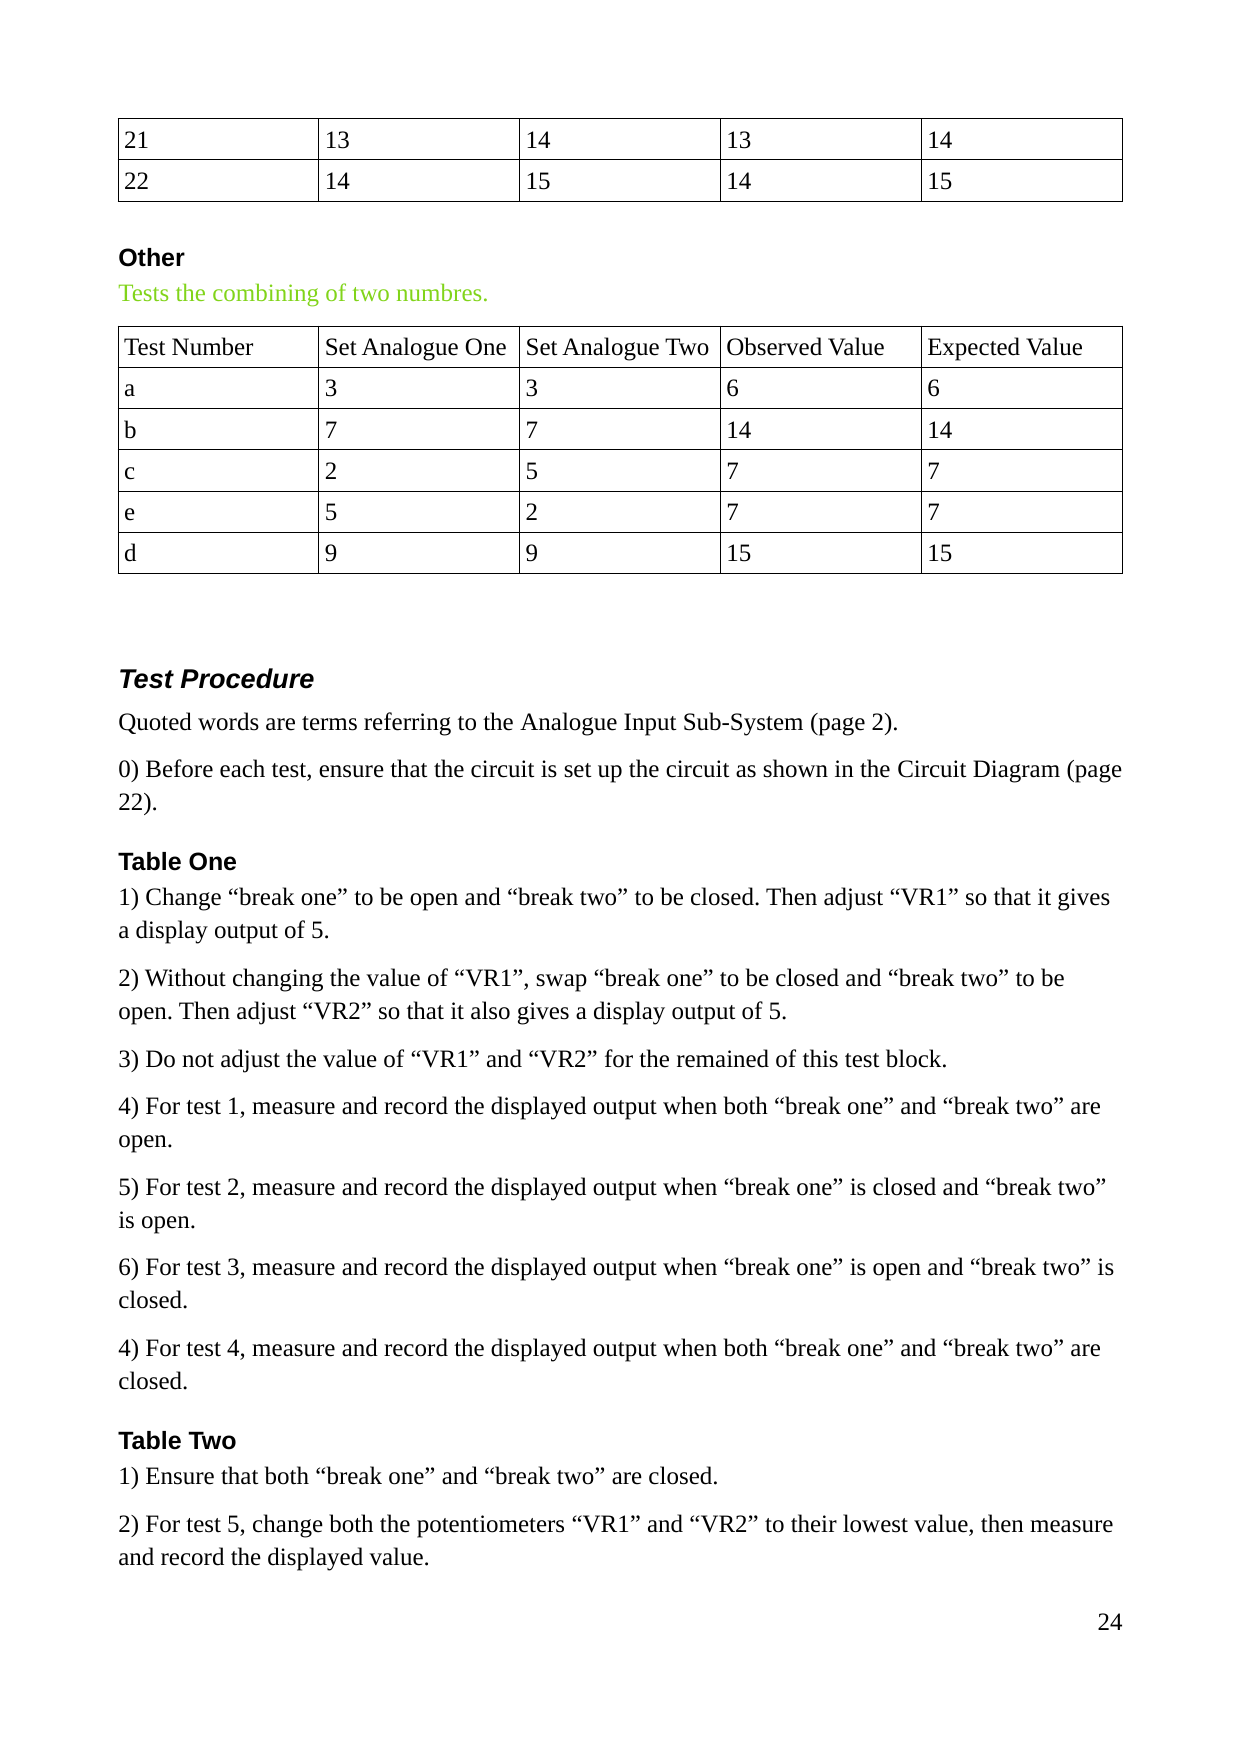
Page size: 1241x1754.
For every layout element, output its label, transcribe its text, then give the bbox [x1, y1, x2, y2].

table_cell 14 [922, 409, 1122, 449]
table_cell c [119, 450, 318, 491]
table_cell 7 [520, 409, 720, 449]
table_cell 9 [319, 533, 519, 573]
text 6) For test 3, measure and record the displayed output when “break one” is open and “break two” is closed. [118, 1252, 1122, 1314]
text 5) For test 2, measure and record the displayed output when “break one” is closed and “break two” is open. [118, 1172, 1122, 1234]
table_cell 2 [520, 492, 720, 532]
table_cell 14 [922, 119, 1122, 159]
text Quoted words are terms referring to the Analogue Input Sub-System (page 2). [118, 707, 1122, 735]
subtitle Test Procedure [118, 663, 1122, 694]
table_header Set Analogue One [319, 327, 519, 367]
text 1) Change “break one” to be open and “break two” to be closed. Then adjust “VR1” so that it gives a display output of 5. [118, 882, 1122, 944]
table_cell d [119, 533, 318, 573]
table_cell 7 [721, 450, 921, 491]
table_header Test Number [119, 327, 318, 367]
table_cell 6 [721, 368, 921, 408]
table_header Observed Value [721, 327, 921, 367]
table_cell b [119, 409, 318, 449]
table_cell e [119, 492, 318, 532]
table_cell 2 [319, 450, 519, 491]
table_cell 14 [520, 119, 720, 159]
text 1) Ensure that both “break one” and “break two” are closed. [118, 1461, 1122, 1490]
table_cell 7 [319, 409, 519, 449]
text 4) For test 1, measure and record the displayed output when both “break one” and “break two” are open. [118, 1091, 1122, 1153]
table_cell 5 [520, 450, 720, 491]
text 2) Without changing the value of “VR1”, swap “break one” to be closed and “break two” to be open. Then adjust “VR2” so that it also gives a display output of 5. [118, 963, 1122, 1025]
table_cell 7 [922, 492, 1122, 532]
text Tests the combining of two numbres. [118, 278, 1122, 307]
table_cell 5 [319, 492, 519, 532]
subtitle Table Two [118, 1426, 1122, 1455]
table_cell 15 [721, 533, 921, 573]
text 4) For test 4, measure and record the displayed output when both “break one” and “break two” are closed. [118, 1333, 1122, 1395]
table_cell 6 [922, 368, 1122, 408]
table_cell 9 [520, 533, 720, 573]
table_cell 3 [319, 368, 519, 408]
table_cell 13 [319, 119, 519, 159]
table_header Set Analogue Two [520, 327, 720, 367]
table_cell 15 [922, 533, 1122, 573]
subtitle Table One [118, 847, 1122, 876]
subtitle Other [118, 243, 1122, 272]
table_cell 14 [721, 409, 921, 449]
text 0) Before each test, ensure that the circuit is set up the circuit as shown in the Circuit Diagram (page 22). [118, 754, 1122, 816]
table_cell 15 [922, 160, 1122, 201]
table_cell 7 [721, 492, 921, 532]
table_cell a [119, 368, 318, 408]
table_cell 21 [119, 119, 318, 159]
table_cell 3 [520, 368, 720, 408]
table_cell 15 [520, 160, 720, 201]
table_cell 7 [922, 450, 1122, 491]
table_cell 14 [721, 160, 921, 201]
table_cell 22 [119, 160, 318, 201]
text 2) For test 5, change both the potentiometers “VR1” and “VR2” to their lowest value, then measure and record the displayed value. [118, 1509, 1122, 1571]
table_cell 13 [721, 119, 921, 159]
table_cell 14 [319, 160, 519, 201]
text 3) Do not adjust the value of “VR1” and “VR2” for the remained of this test block. [118, 1044, 1122, 1072]
table_header Expected Value [922, 327, 1122, 367]
